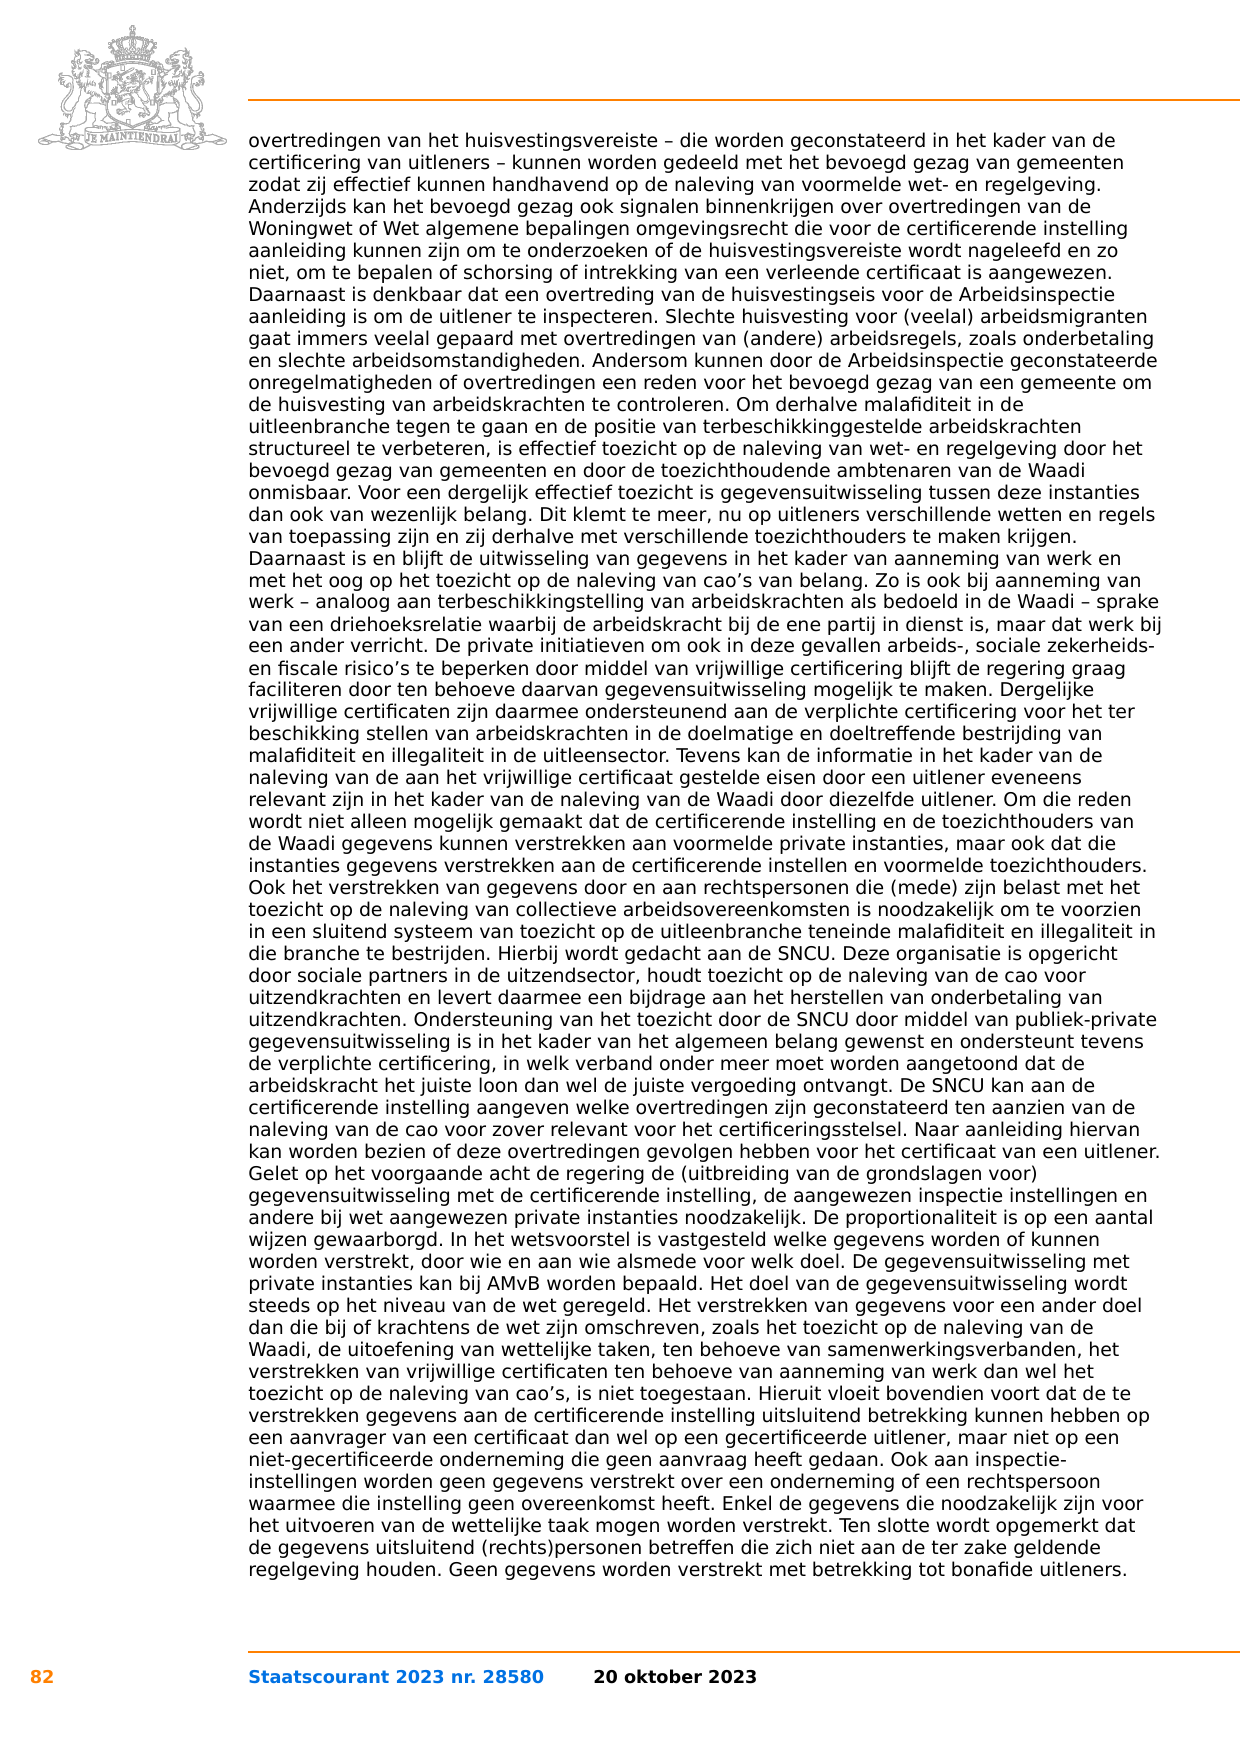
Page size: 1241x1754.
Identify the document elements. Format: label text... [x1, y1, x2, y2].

picture [38, 25, 227, 150]
text Gelet op het voorgaande acht de regering de (uitbreiding van de grondslagen voor) gegevensuitwisseling met de certificerende instelling, de aangewezen inspectie instellingen en andere bij wet aangewezen private instanties noodzakelijk. De proportionaliteit is op een aantal wijzen gewaarborgd. In het wetsvoorstel is vastgesteld welke gegevens worden of kunnen worden verstrekt, door wie en aan wie alsmede voor welk doel. De gegevensuitwisseling met private instanties kan bij AMvB worden bepaald. Het doel van de gegevensuitwisseling wordt steeds op het niveau van de wet geregeld. Het verstrekken van gegevens voor een ander doel dan die bij of krachtens de wet zijn omschreven, zoals het toezicht op de naleving van de Waadi, de uitoefening van wettelijke taken, ten behoeve van samenwerkingsverbanden, het verstrekken van vrijwillige certificaten ten behoeve van aanneming van werk dan wel het toezicht op de naleving van cao’s, is niet toegestaan. Hieruit vloeit bovendien voort dat de te verstrekken gegevens aan de certificerende instelling uitsluitend betrekking kunnen hebben op een aanvrager van een certificaat dan wel op een gecertificeerde uitlener, maar niet op een niet-gecertificeerde onderneming die geen aanvraag heeft gedaan. Ook aan inspectie-instellingen worden geen gegevens verstrekt over een onderneming of een rechtspersoon waarmee die instelling geen overeenkomst heeft. Enkel de gegevens die noodzakelijk zijn voor het uitvoeren van de wettelijke taak mogen worden verstrekt. Ten slotte wordt opgemerkt dat de gegevens uitsluitend (rechts)personen betreffen die zich niet aan de ter zake geldende regelgeving houden. Geen gegevens worden verstrekt met betrekking tot bonafide uitleners. [248, 1163, 1163, 1581]
text Ook het verstrekken van gegevens door en aan rechtspersonen die (mede) zijn belast met het toezicht op de naleving van collectieve arbeidsovereenkomsten is noodzakelijk om te voorzien in een sluitend systeem van toezicht op de uitleenbranche teneinde malafiditeit en illegaliteit in die branche te bestrijden. Hierbij wordt gedacht aan de SNCU. Deze organisatie is opgericht door sociale partners in de uitzendsector, houdt toezicht op de naleving van de cao voor uitzendkrachten en levert daarmee een bijdrage aan het herstellen van onderbetaling van uitzendkrachten. Ondersteuning van het toezicht door de SNCU door middel van publiek-private gegevensuitwisseling is in het kader van het algemeen belang gewenst en ondersteunt tevens de verplichte certificering, in welk verband onder meer moet worden aangetoond dat de arbeidskracht het juiste loon dan wel de juiste vergoeding ontvangt. De SNCU kan aan de certificerende instelling aangeven welke overtredingen zijn geconstateerd ten aanzien van de naleving van de cao voor zover relevant voor het certificeringsstelsel. Naar aanleiding hiervan kan worden bezien of deze overtredingen gevolgen hebben voor het certificaat van een uitlener. [248, 877, 1163, 1163]
text overtredingen van het huisvestingsvereiste – die worden geconstateerd in het kader van de certificering van uitleners – kunnen worden gedeeld met het bevoegd gezag van gemeenten zodat zij effectief kunnen handhavend op de naleving van voormelde wet- en regelgeving. Anderzijds kan het bevoegd gezag ook signalen binnenkrijgen over overtredingen van de Woningwet of Wet algemene bepalingen omgevingsrecht die voor de certificerende instelling aanleiding kunnen zijn om te onderzoeken of de huisvestingsvereiste wordt nageleefd en zo niet, om te bepalen of schorsing of intrekking van een verleende certificaat is aangewezen. Daarnaast is denkbaar dat een overtreding van de huisvestingseis voor de Arbeidsinspectie aanleiding is om de uitlener te inspecteren. Slechte huisvesting voor (veelal) arbeidsmigranten gaat immers veelal gepaard met overtredingen van (andere) arbeidsregels, zoals onderbetaling en slechte arbeidsomstandigheden. Andersom kunnen door de Arbeidsinspectie geconstateerde onregelmatigheden of overtredingen een reden voor het bevoegd gezag van een gemeente om de huisvesting van arbeidskrachten te controleren. Om derhalve malafiditeit in de uitleenbranche tegen te gaan en de positie van terbeschikkinggestelde arbeidskrachten structureel te verbeteren, is effectief toezicht op de naleving van wet- en regelgeving door het bevoegd gezag van gemeenten en door de toezichthoudende ambtenaren van de Waadi onmisbaar. Voor een dergelijk effectief toezicht is gegevensuitwisseling tussen deze instanties dan ook van wezenlijk belang. Dit klemt te meer, nu op uitleners verschillende wetten en regels van toepassing zijn en zij derhalve met verschillende toezichthouders te maken krijgen. [248, 130, 1163, 547]
text Daarnaast is en blijft de uitwisseling van gegevens in het kader van aanneming van werk en met het oog op het toezicht op de naleving van cao’s van belang. Zo is ook bij aanneming van werk – analoog aan terbeschikkingstelling van arbeidskrachten als bedoeld in de Waadi – sprake van een driehoeksrelatie waarbij de arbeidskracht bij de ene partij in dienst is, maar dat werk bij een ander verricht. De private initiatieven om ook in deze gevallen arbeids-, sociale zekerheids- en fiscale risico’s te beperken door middel van vrijwillige certificering blijft de regering graag faciliteren door ten behoeve daarvan gegevensuitwisseling mogelijk te maken. Dergelijke vrijwillige certificaten zijn daarmee ondersteunend aan de verplichte certificering voor het ter beschikking stellen van arbeidskrachten in de doelmatige en doeltreffende bestrijding van malafiditeit en illegaliteit in de uitleensector. Tevens kan de informatie in het kader van de naleving van de aan het vrijwillige certificaat gestelde eisen door een uitlener eveneens relevant zijn in het kader van de naleving van de Waadi door diezelfde uitlener. Om die reden wordt niet alleen mogelijk gemaakt dat de certificerende instelling en de toezichthouders van de Waadi gegevens kunnen verstrekken aan voormelde private instanties, maar ook dat die instanties gegevens verstrekken aan de certificerende instellen en voormelde toezichthouders. [248, 547, 1163, 877]
